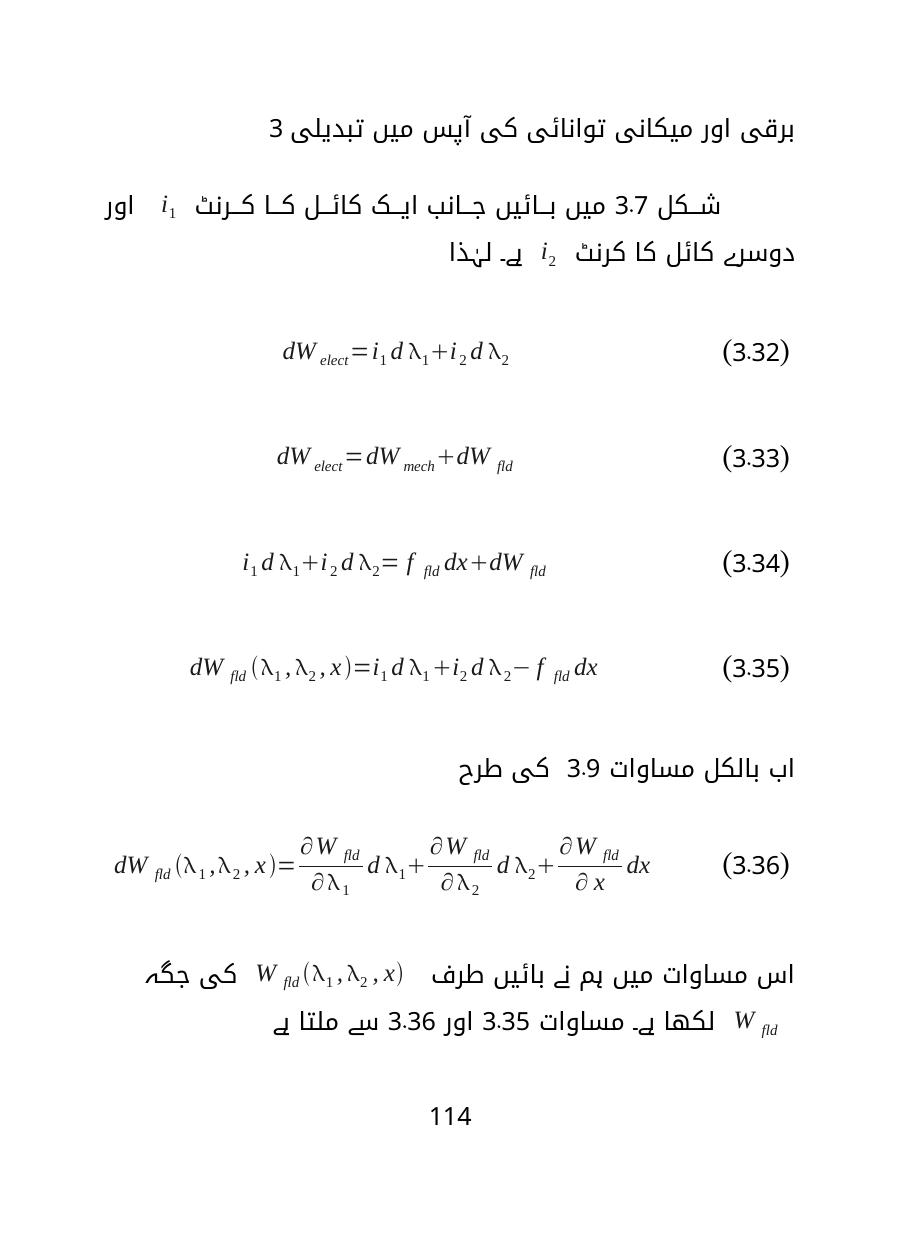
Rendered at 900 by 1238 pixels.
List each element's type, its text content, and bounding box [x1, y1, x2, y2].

table_header [105, 324, 678, 395]
table_header [105, 827, 674, 917]
text اس مساوات میں ہم نے بائیں طرف کی جگہلکھا ہے۔ مساوات 3.35 اور 3.36 سے ملتا ہے [105, 951, 795, 1046]
table_header (3.35) [674, 640, 795, 711]
text اب بالکل مساوات 3.9 کی طرح [105, 745, 795, 793]
text شکل 3.7 میں بائیں جانب ایک کائل کا کرنٹ اور دوسرے کائل کا کرنٹہے۔ لہٰذا [105, 182, 795, 277]
table_header (3.36) [674, 827, 795, 917]
table_header [105, 535, 675, 606]
table_header (3.32) [678, 324, 795, 395]
table_header (3.33) [676, 429, 795, 501]
table_header [105, 429, 676, 501]
table_header (3.34) [675, 535, 795, 606]
table_header [105, 640, 674, 711]
